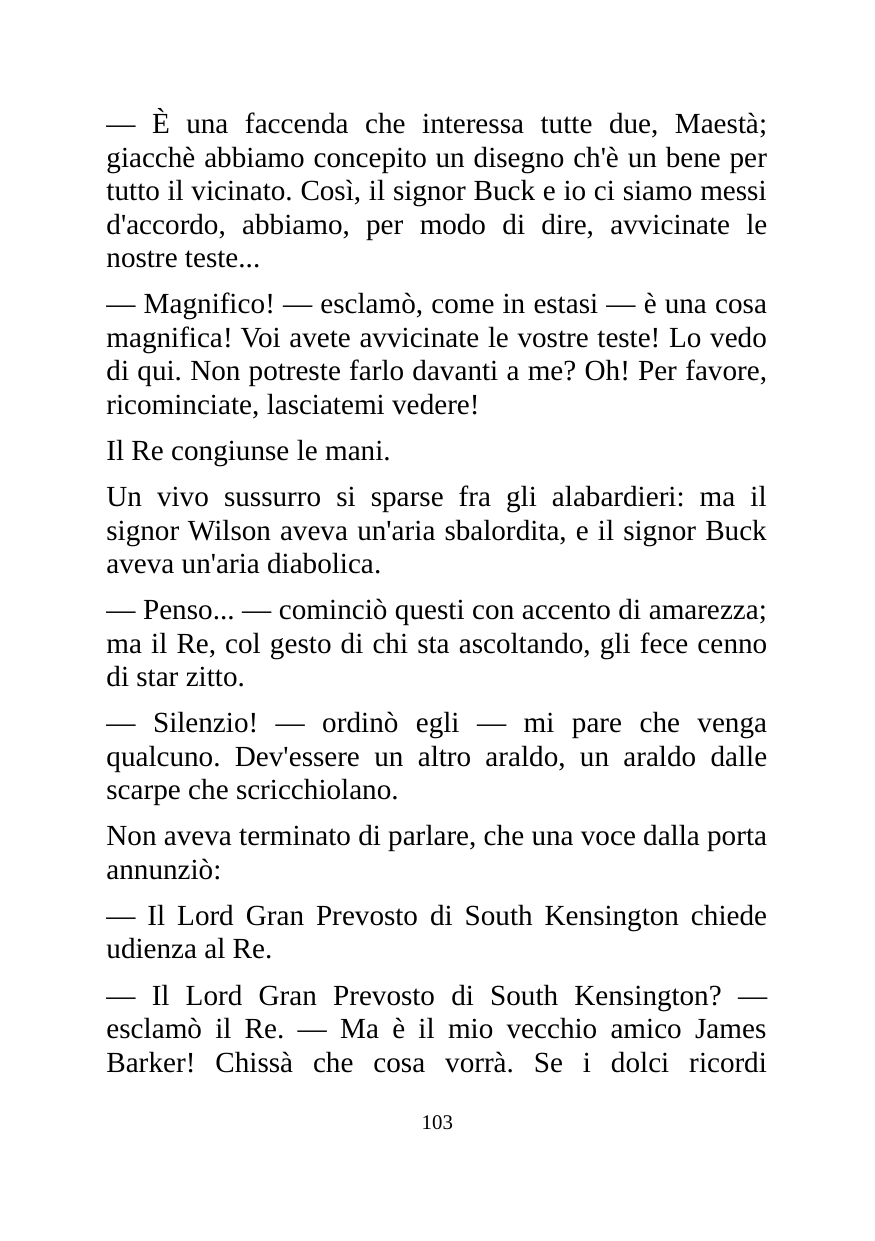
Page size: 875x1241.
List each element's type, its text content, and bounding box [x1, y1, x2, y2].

text — Il Lord Gran Prevosto di South Kensington? — esclamò il Re. — Ma è il mio vecchio amico James Barker! Chissà che cosa vorrà. Se i dolci ricordi [106, 978, 768, 1078]
text — Silenzio! — ordinò egli — mi pare che venga qualcuno. Dev'essere un altro araldo, un araldo dalle scarpe che scricchiolano. [106, 705, 768, 806]
text — Magnifico! — esclamò, come in estasi — è una cosa magnifica! Voi avete avvicinate le vostre teste! Lo vedo di qui. Non potreste farlo davanti a me? Oh! Per favore, ricominciate, lasciatemi vedere! [106, 286, 768, 421]
text — Penso... — cominciò questi con accento di amarezza; ma il Re, col gesto di chi sta ascoltando, gli fece cenno di star zitto. [106, 592, 768, 693]
text Il Re congiunse le mani. [106, 433, 768, 467]
text Un vivo sussurro si sparse fra gli alabardieri: ma il signor Wilson aveva un'aria sbalordita, e il signor Buck aveva un'aria diabolica. [106, 479, 768, 580]
text Non aveva terminato di parlare, che una voce dalla porta annunziò: [106, 818, 768, 886]
text — Il Lord Gran Prevosto di South Kensington chiede udienza al Re. [106, 898, 768, 965]
text — È una faccenda che interessa tutte due, Maestà; giacchè abbiamo concepito un disegno ch'è un bene per tutto il vicinato. Così, il signor Buck e io ci siamo messi d'accordo, abbiamo, per modo di dire, avvicinate le nostre teste... [106, 106, 768, 274]
